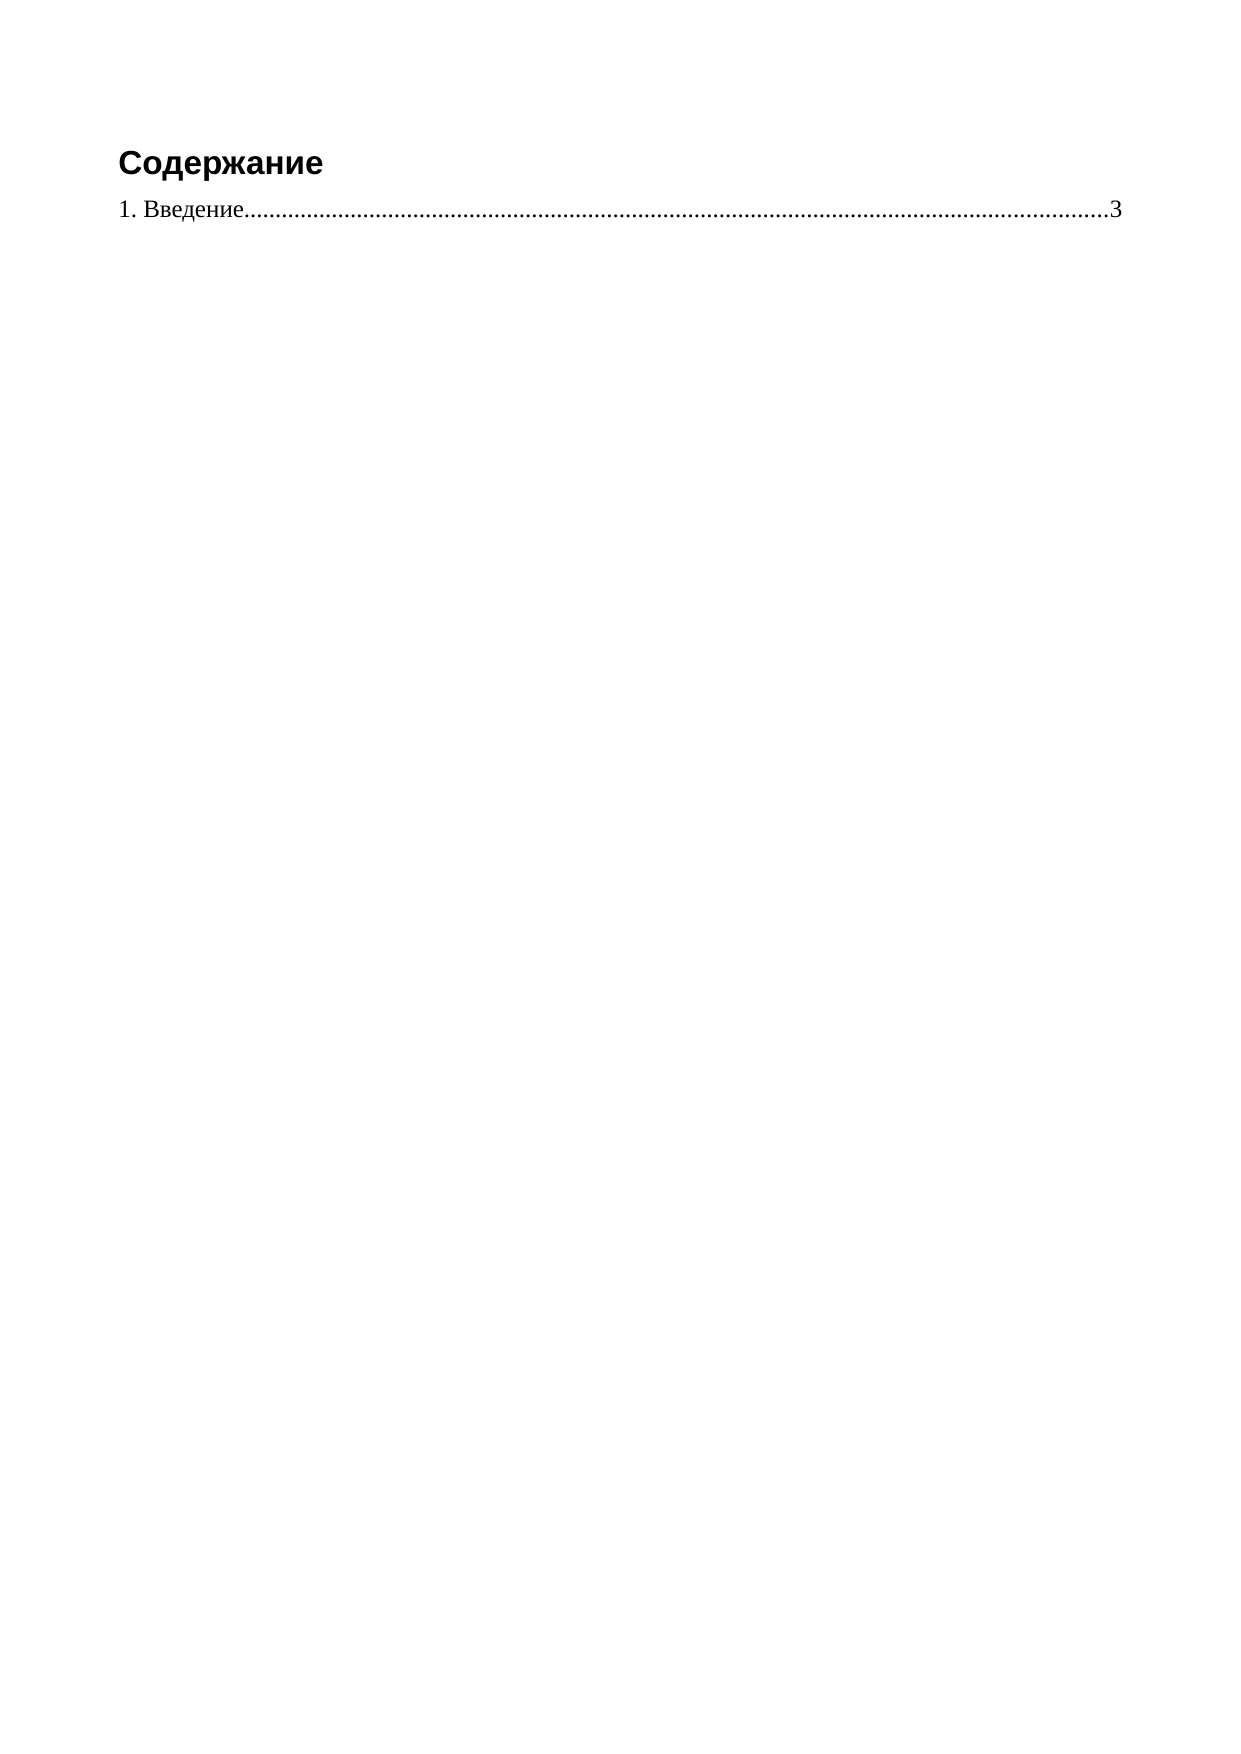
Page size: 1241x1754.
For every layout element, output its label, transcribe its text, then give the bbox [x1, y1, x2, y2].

text 1. Введение 3 [118, 194, 1122, 223]
subtitle Содержание [118, 143, 1122, 182]
